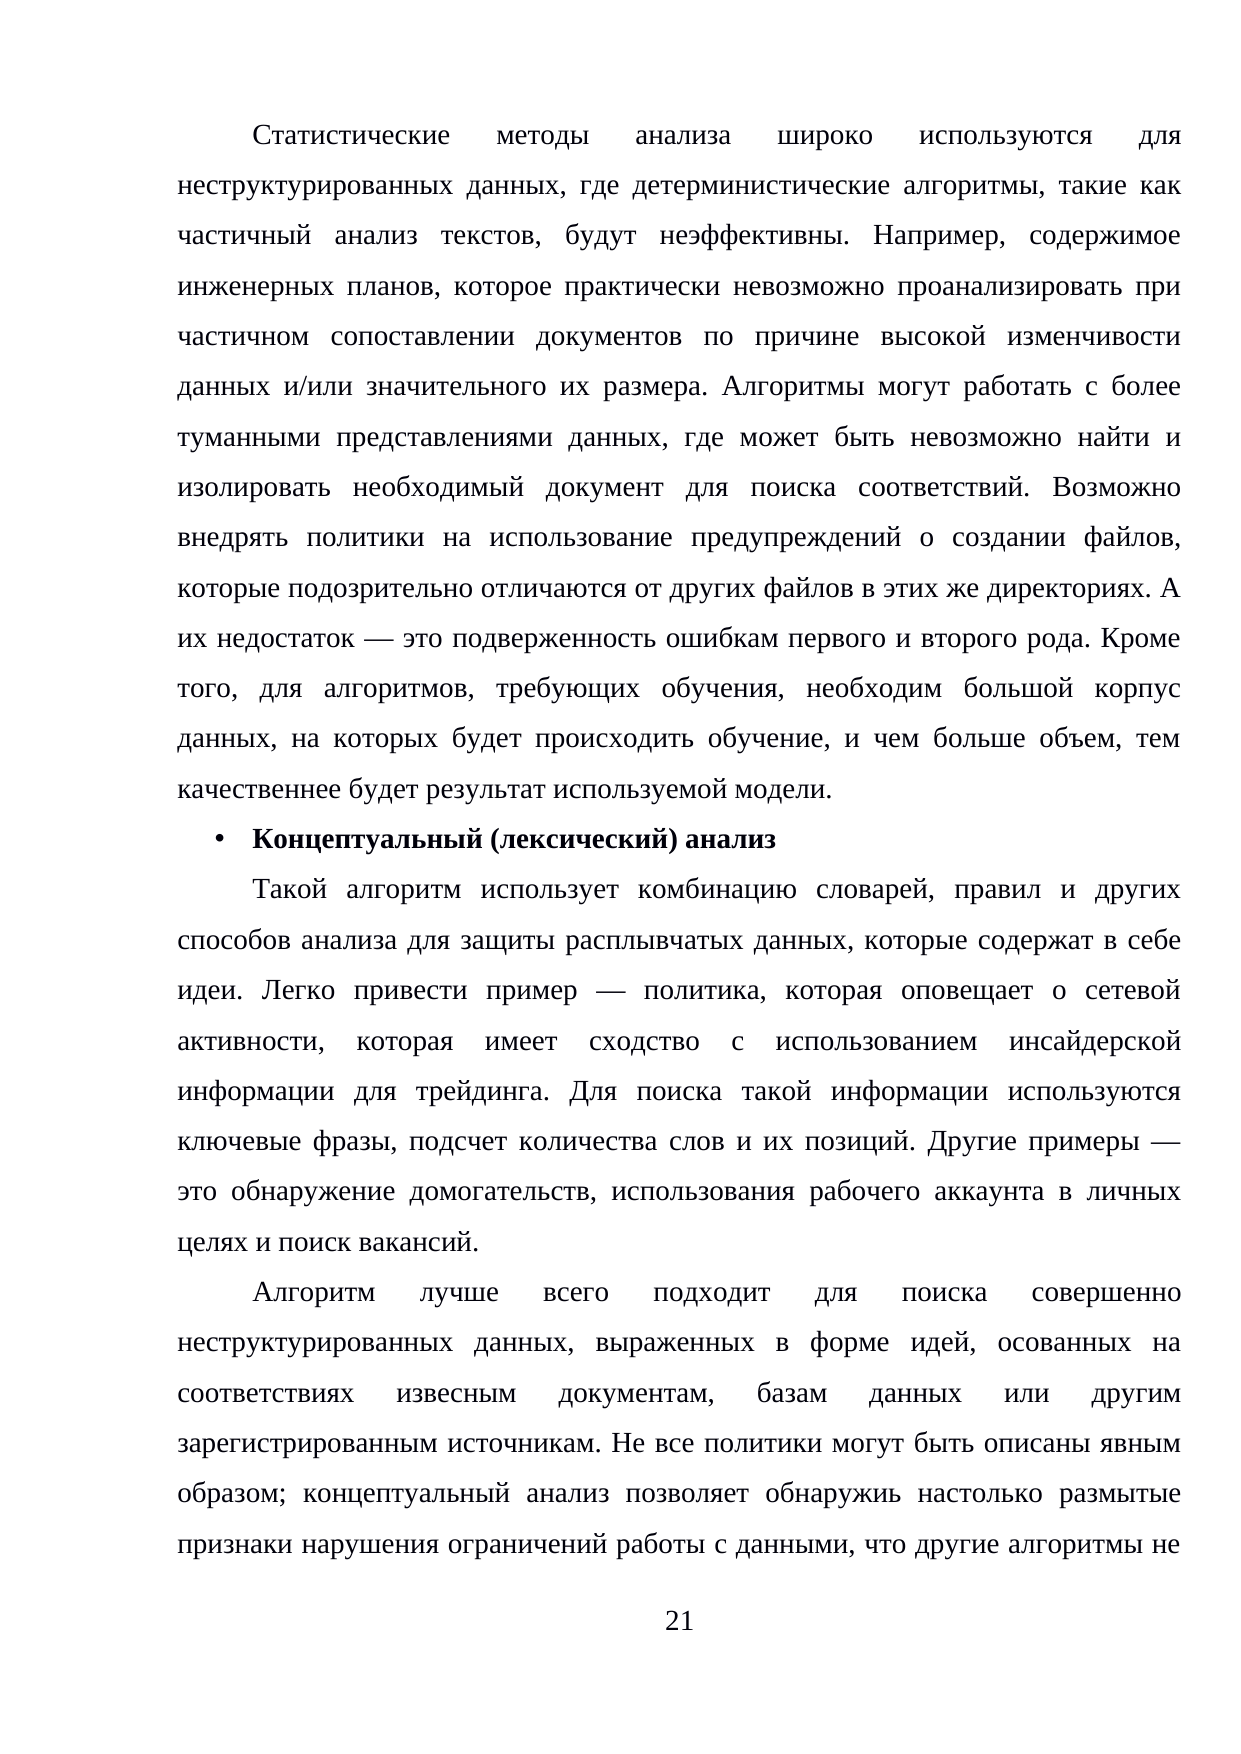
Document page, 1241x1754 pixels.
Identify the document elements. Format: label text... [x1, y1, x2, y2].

text Статистические методы анализа широко используются для неструктурированных данных, где детерминистические алгоритмы, такие как частичный анализ текстов, будут неэффективны. Например, содержимое инженерных планов, которое практически невозможно проанализировать при частичном сопоставлении документов по причине высокой изменчивости данных и/или значительного их размера. Алгоритмы могут работать с более туманными представлениями данных, где может быть невозможно найти и изолировать необходимый документ для поиска соответствий. Возможно внедрять политики на использование предупреждений о создании файлов, которые подозрительно отличаются от других файлов в этих же директориях. А их недостаток — это подверженность ошибкам первого и второго рода. Кроме того, для алгоритмов, требующих обучения, необходим большой корпус данных, на которых будет происходить обучение, и чем больше объем, тем качественнее будет результат используемой модели. [177, 117, 1182, 804]
list Концептуальный (лексический) анализ [214, 821, 1182, 855]
text Такой алгоритм использует комбинацию словарей, правил и других способов анализа для защиты расплывчатых данных, которые содержат в себе идеи. Легко привести пример — политика, которая оповещает о сетевой активности, которая имеет сходство с использованием инсайдерской информации для трейдинга. Для поиска такой информации используются ключевые фразы, подсчет количества слов и их позиций. Другие примеры — это обнаружение домогательств, использования рабочего аккаунта в личных целях и поиск вакансий. [177, 872, 1182, 1257]
text Алгоритм лучше всего подходит для поиска совершенно неструктурированных данных, выраженных в форме идей, осованных на соответствиях извесным документам, базам данных или другим зарегистрированным источникам. Не все политики могут быть описаны явным образом; концептуальный анализ позволяет обнаружиь настолько размытые признаки нарушения ограничений работы с данными, что другие алгоритмы не [177, 1274, 1182, 1559]
